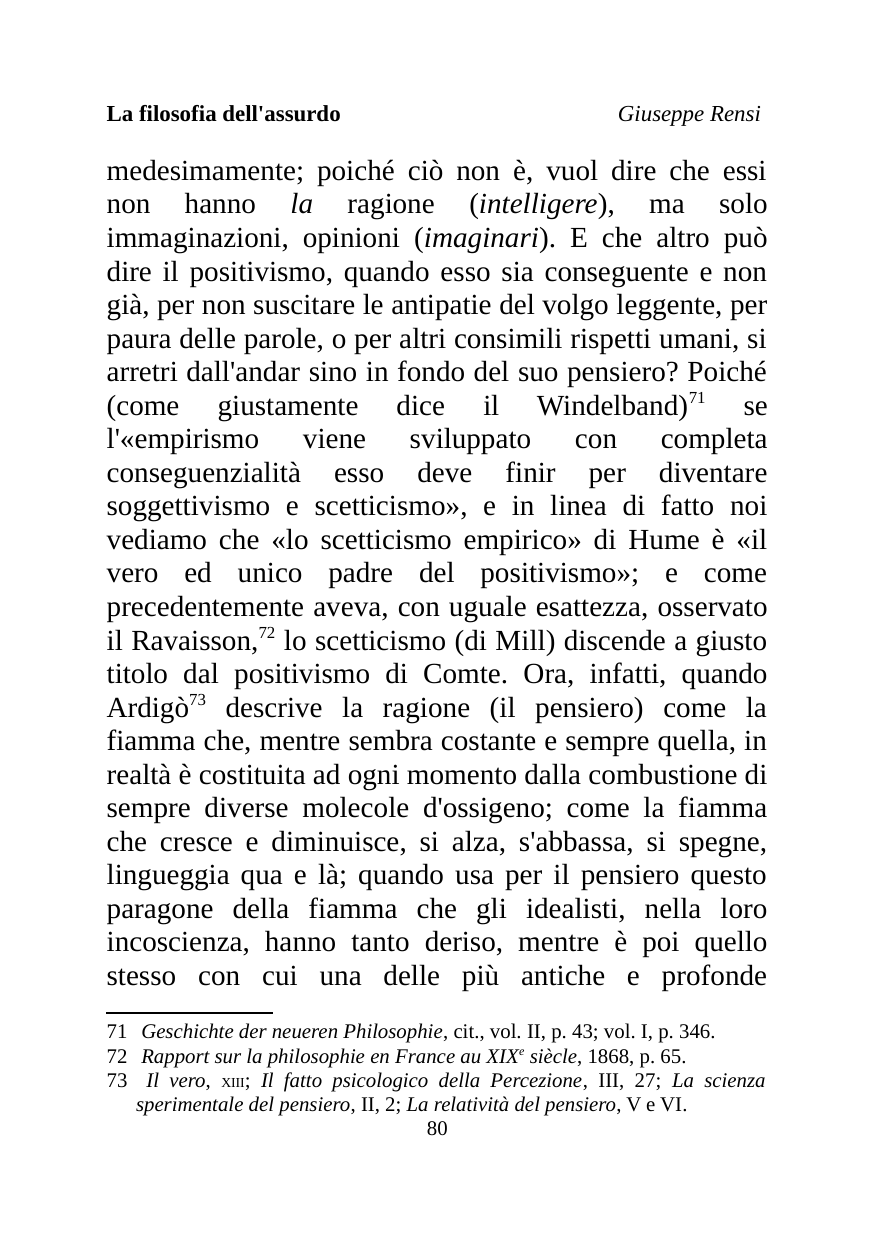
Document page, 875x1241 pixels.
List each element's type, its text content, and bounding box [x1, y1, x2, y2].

text Il vero, xiii; Il fatto psicologico della Percezione, III, 27; La scienza sperimentale del pensiero, II, 2; La relatività del pensiero, V e VI. [106, 1068, 768, 1116]
text Rapport sur la philosophie en France au XIXe siècle, 1868, p. 65. [106, 1043, 768, 1068]
text Geschichte der neueren Philosophie, cit., vol. II, p. 43; vol. I, p. 346. [106, 1019, 768, 1043]
text medesimamente; poiché ciò non è, vuol dire che essi non hanno la ragione (intelligere), ma solo immaginazioni, opinioni (imaginari). E che altro può dire il positivismo, quando esso sia conseguente e non già, per non suscitare le antipatie del volgo leggente, per paura delle parole, o per altri consimili rispetti umani, si arretri dall'andar sino in fondo del suo pensiero? Poiché (come giustamente dice il Windelband) se l'«empirismo viene sviluppato con completa conseguenzialità esso deve finir per diventare soggettivismo e scetticismo», e in linea di fatto noi vediamo che «lo scetticismo empirico» di Hume è «il vero ed unico padre del positivismo»; e come precedentemente aveva, con uguale esattezza, osservato il Ravaisson, lo scetticismo (di Mill) discende a giusto titolo dal positivismo di Comte. Ora, infatti, quando Ardigò descrive la ragione (il pensiero) come la fiamma che, mentre sembra costante e sempre quella, in realtà è costituita ad ogni momento dalla combustione di sempre diverse molecole d'ossigeno; come la fiamma che cresce e diminuisce, si alza, s'abbassa, si spegne, lingueggia qua e là; quando usa per il pensiero questo paragone della fiamma che gli idealisti, nella loro incoscienza, hanno tanto deriso, mentre è poi quello stesso con cui una delle più antiche e profonde [106, 153, 768, 992]
